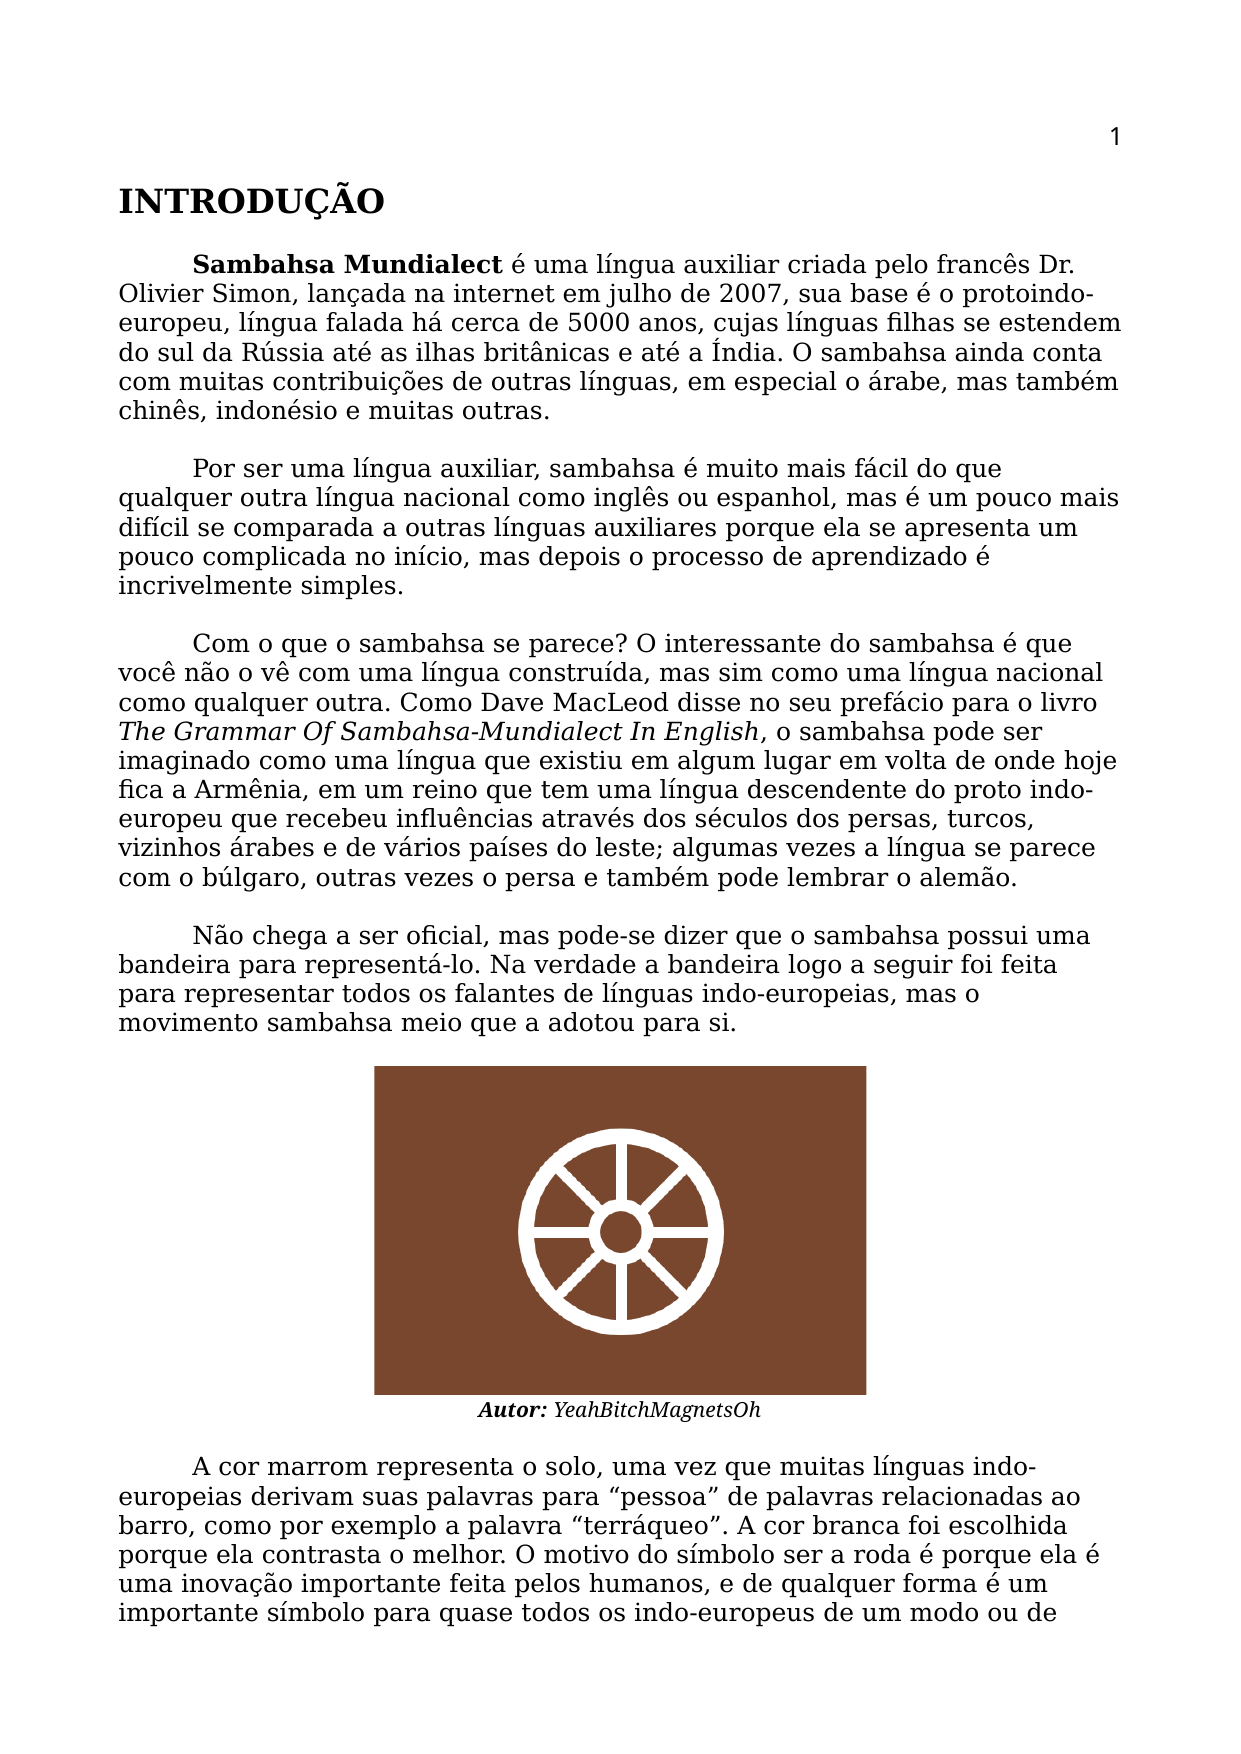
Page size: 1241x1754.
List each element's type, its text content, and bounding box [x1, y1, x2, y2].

text Por ser uma língua auxiliar, sambahsa é muito mais fácil do que qualquer outra língua nacional como inglês ou espanhol, mas é um pouco mais difícil se comparada a outras línguas auxiliares porque ela se apresenta um pouco complicada no início, mas depois o processo de aprendizado é incrivelmente simples. [118, 454, 1123, 600]
text Não chega a ser oficial, mas pode-se dizer que o sambahsa possui uma bandeira para representá-lo. Na verdade a bandeira logo a seguir foi feita para representar todos os falantes de línguas indo-europeias, mas o movimento sambahsa meio que a adotou para si. [118, 921, 1123, 1038]
text Com o que o sambahsa se parece? O interessante do sambahsa é que você não o vê com uma língua construída, mas sim como uma língua nacional como qualquer outra. Como Dave MacLeod disse no seu prefácio para o livro The Grammar Of Sambahsa-Mundialect In English, o sambahsa pode ser imaginado como uma língua que existiu em algum lugar em volta de onde hoje fica a Armênia, em um reino que tem uma língua descendente do proto indo-europeu que recebeu influências através dos séculos dos persas, turcos, vizinhos árabes e de vários países do leste; algumas vezes a língua se parece com o búlgaro, outras vezes o persa e também pode lembrar o alemão. [118, 629, 1123, 892]
subtitle INTRODUÇÃO [118, 182, 1123, 221]
text Autor: YeahBitchMagnetsOh [374, 1395, 867, 1423]
text A cor marrom representa o solo, uma vez que muitas línguas indo-europeias derivam suas palavras para “pessoa” de palavras relacionadas ao barro, como por exemplo a palavra “terráqueo”. A cor branca foi escolhida porque ela contrasta o melhor. O motivo do símbolo ser a roda é porque ela é uma inovação importante feita pelos humanos, e de qualquer forma é um importante símbolo para quase todos os indo-europeus de um modo ou de [118, 1452, 1123, 1627]
text Sambahsa Mundialect é uma língua auxiliar criada pelo francês Dr. Olivier Simon, lançada na internet em julho de 2007, sua base é o protoindo-europeu, língua falada há cerca de 5000 anos, cujas línguas filhas se estendem do sul da Rússia até as ilhas britânicas e até a Índia. O sambahsa ainda conta com muitas contribuições de outras línguas, em especial o árabe, mas também chinês, indonésio e muitas outras. [118, 250, 1123, 425]
